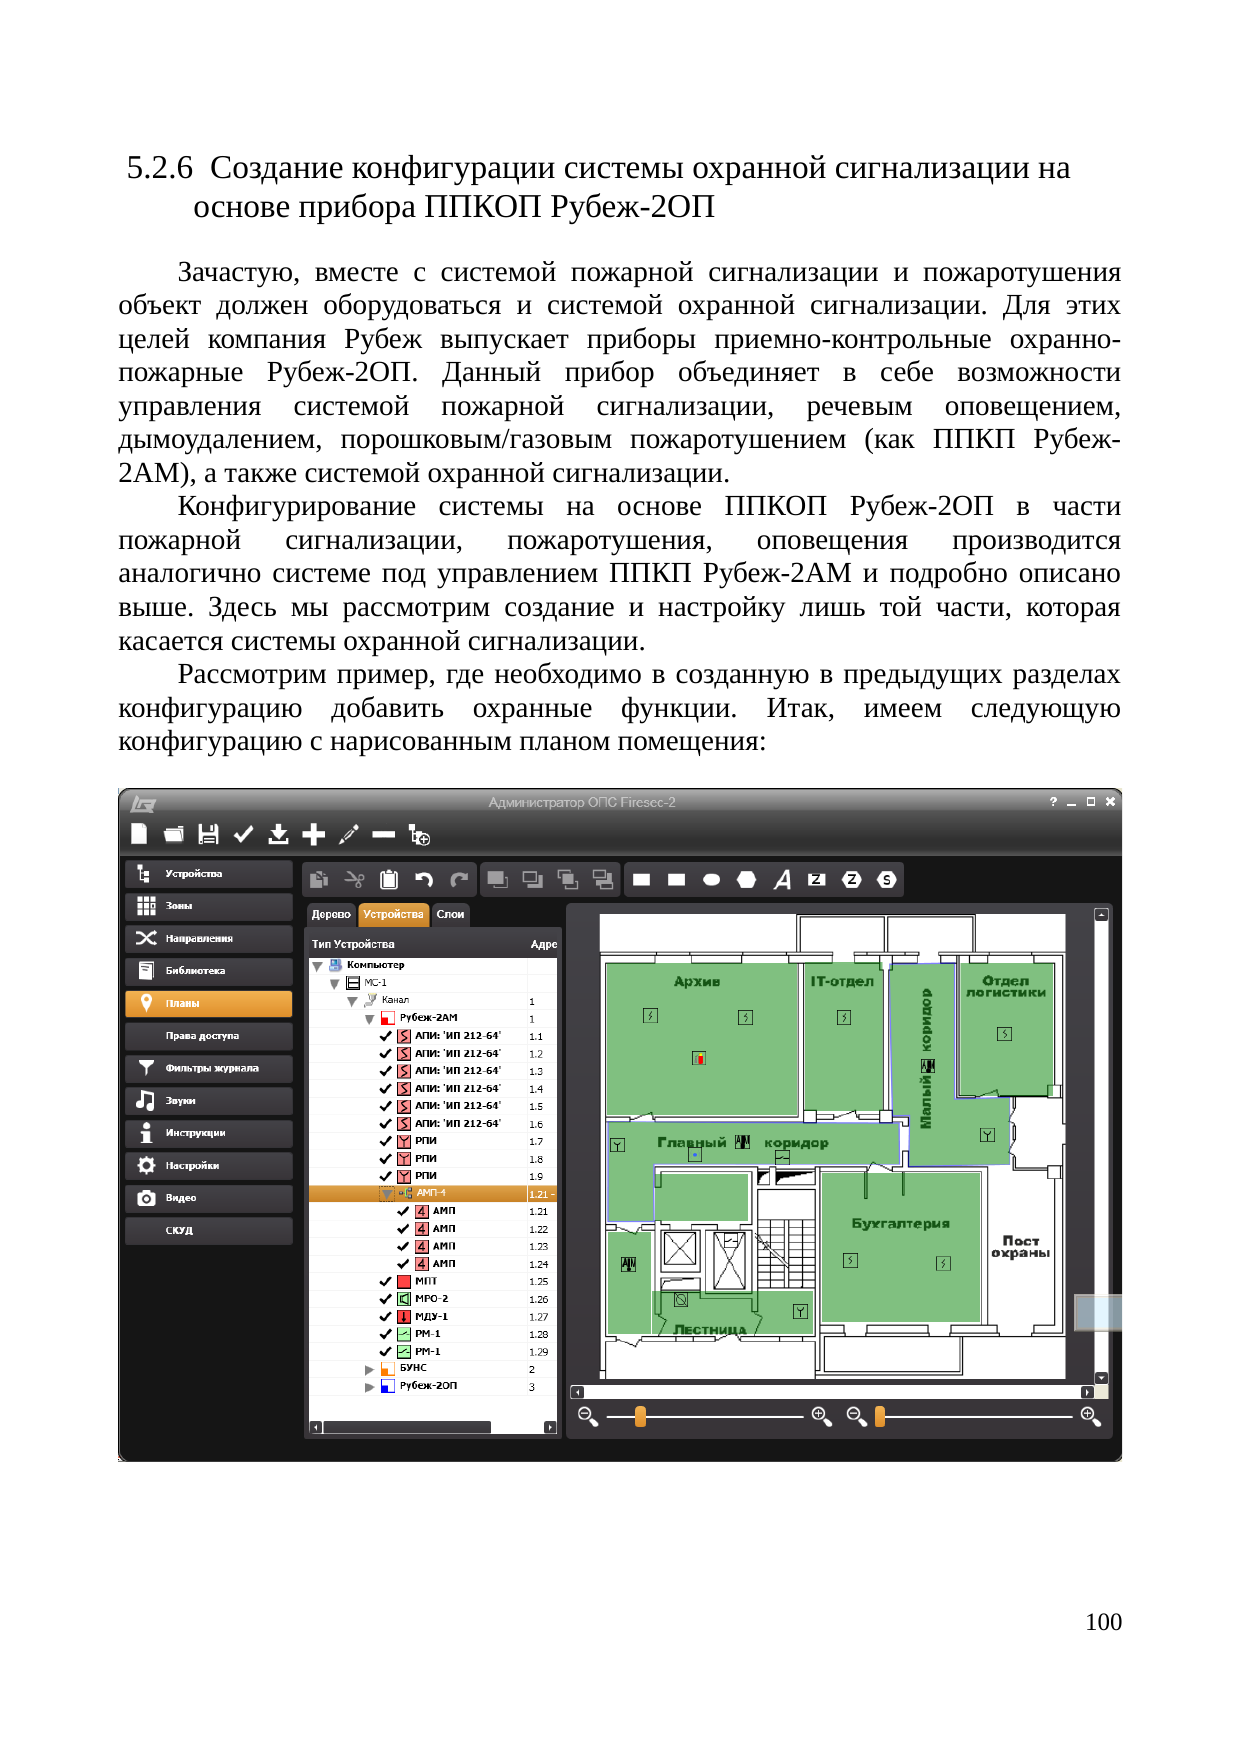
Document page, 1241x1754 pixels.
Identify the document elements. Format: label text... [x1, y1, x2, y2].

text Зачастую, вместе с системой пожарной сигнализации и пожаротушения объект должен оборудоваться и системой охранной сигнализации. Для этих целей компания Рубеж выпускает приборы приемно-контрольные охранно-пожарные Рубеж-2ОП. Данный прибор объединяет в себе возможности управления системой пожарной сигнализации, речевым оповещением, дымоудалением, порошковым/газовым пожаротушением (как ППКП Рубеж-2АМ), а также системой охранной сигнализации. [118, 254, 1122, 488]
text Рассмотрим пример, где необходимо в созданную в предыдущих разделах конфигурацию добавить охранные функции. Итак, имеем следующую конфигурацию с нарисованным планом помещения: [118, 656, 1122, 757]
text Конфигурирование системы на основе ППКОП Рубеж-2ОП в части пожарной сигнализации, пожаротушения, оповещения производится аналогично системе под управлением ППКП Рубеж-2АМ и подробно описано выше. Здесь мы рассмотрим создание и настройку лишь той части, которая касается системы охранной сигнализации. [118, 488, 1122, 656]
picture [118, 788, 1123, 1462]
subtitle Создание конфигурации системы охранной сигнализации на основе прибора ППКОП Рубеж-2ОП [118, 148, 1122, 224]
